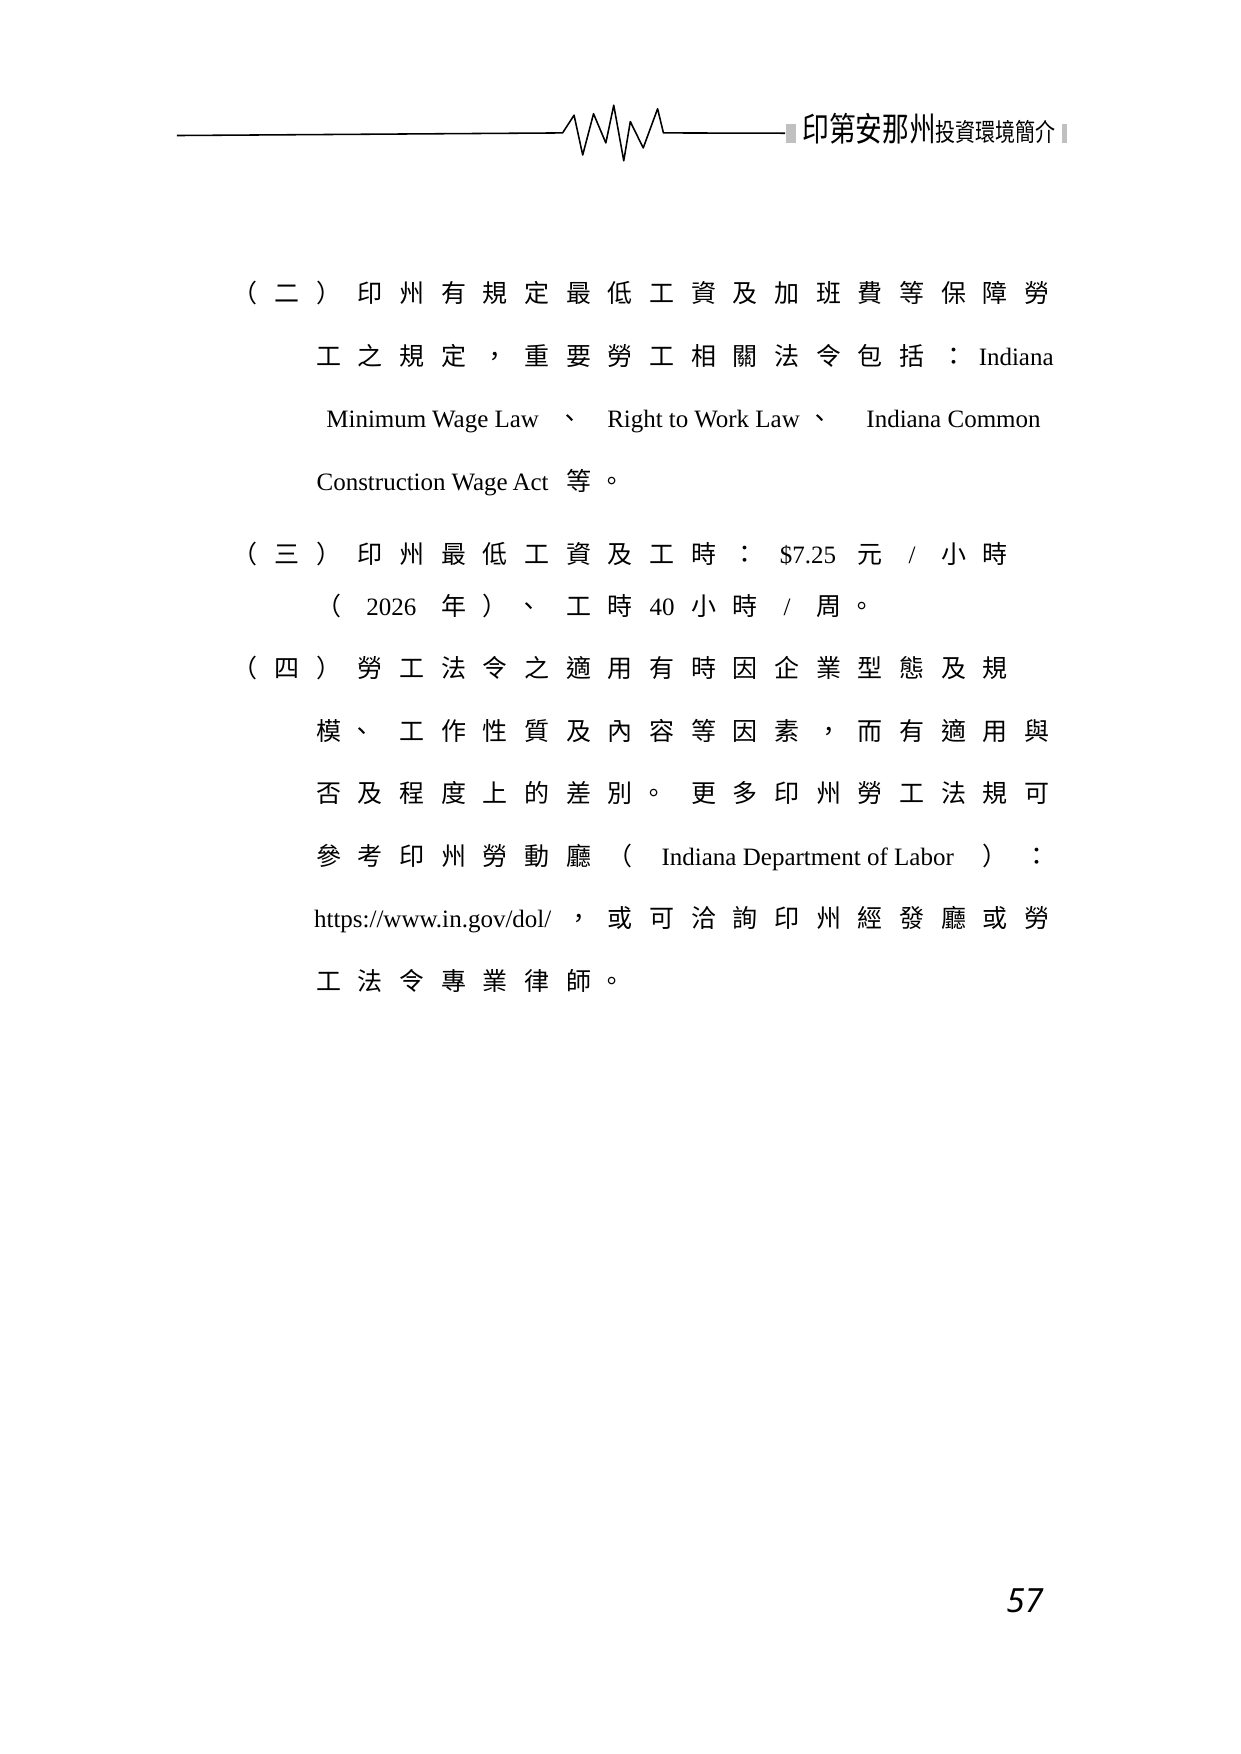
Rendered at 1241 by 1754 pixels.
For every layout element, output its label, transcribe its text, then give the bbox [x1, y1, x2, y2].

text （三）印州最低工資及工時：$7.25元/小時（2026年）、工時40小時/周。 [207, 500, 1058, 625]
text （四）勞工法令之適用有時因企業型態及規模、工作性質及內容等因素，而有適用與否及程度上的差別。更多印州勞工法規可參考印州勞動廳（Indiana Department of Labor）：https://www.in.gov/dol/，或可洽詢印州經發廳或勞工法令專業律師。 [207, 625, 1058, 1000]
text （二）印州有規定最低工資及加班費等保障勞工之規定，重要勞工相關法令包括：Indiana Minimum Wage Law、Right to Work Law、Indiana Common Construction Wage Act等。 [207, 250, 1058, 500]
